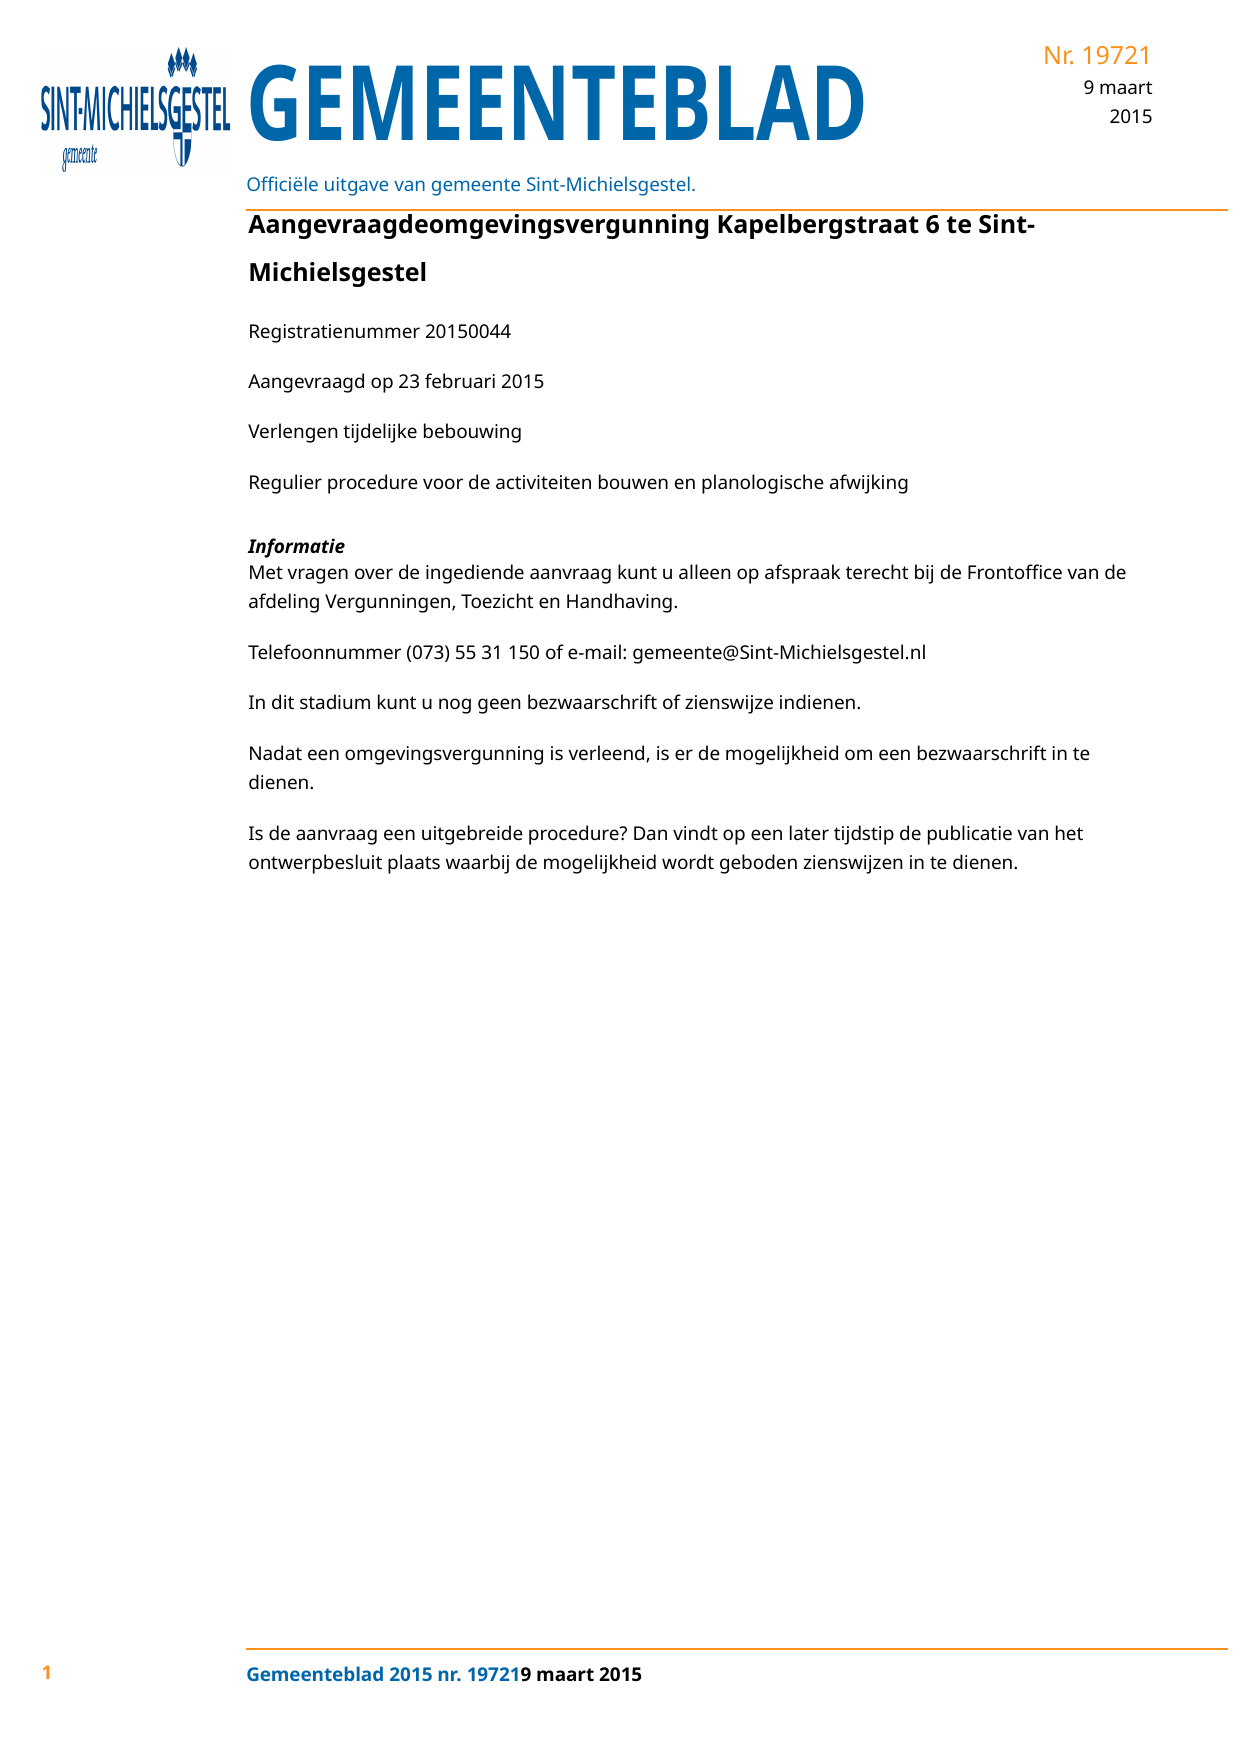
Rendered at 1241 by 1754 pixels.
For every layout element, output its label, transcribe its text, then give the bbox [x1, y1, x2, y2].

text Registratienummer 20150044 [248, 318, 1152, 344]
text Nadat een omgevingsvergunning is verleend, is er de mogelijkheid om een bezwaarschrift in te dienen. [248, 740, 1152, 795]
text In dit stadium kunt u nog geen bezwaarschrift of zienswijze indienen. [248, 689, 1152, 715]
text Verlengen tijdelijke bebouwing [248, 419, 1152, 444]
text Is de aanvraag een uitgebreide procedure? Dan vindt op een later tijdstip de publicatie van het ontwerpbesluit plaats waarbij de mogelijkheid wordt geboden zienswijzen in te dienen. [248, 820, 1152, 875]
text Aangevraagdeomgevingsvergunning Kapelbergstraat 6 te Sint-Michielsgestel [248, 211, 1152, 288]
picture [41, 47, 231, 172]
text Telefoonnummer (073) 55 31 150 of e-mail: gemeente@Sint-Michielsgestel.nl [248, 639, 1152, 664]
text Informatie [248, 533, 1152, 559]
text Met vragen over de ingediende aanvraag kunt u alleen op afspraak terecht bij de Frontoffice van de afdeling Vergunningen, Toezicht en Handhaving. [248, 559, 1152, 614]
text Regulier procedure voor de activiteiten bouwen en planologische afwijking [248, 469, 1152, 495]
text Aangevraagd op 23 februari 2015 [248, 368, 1152, 394]
